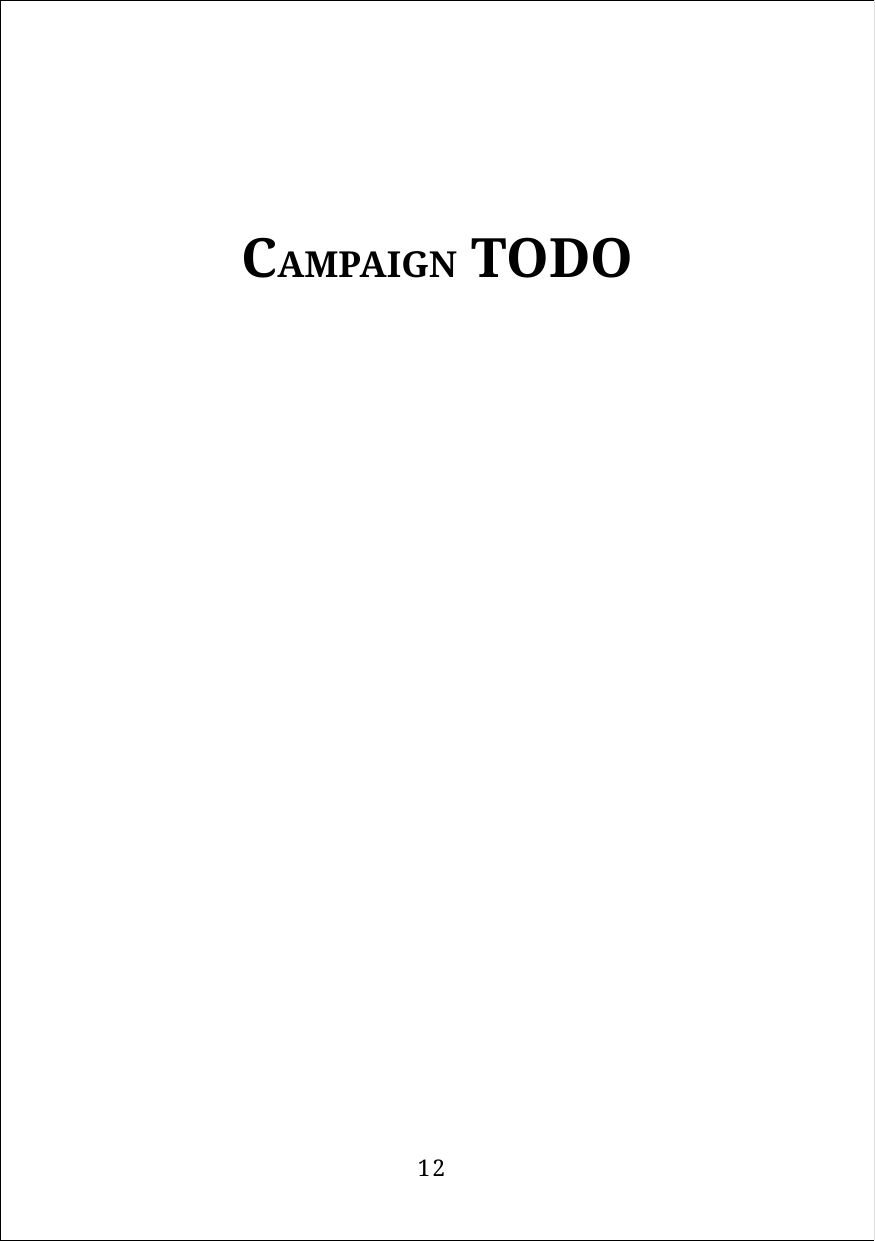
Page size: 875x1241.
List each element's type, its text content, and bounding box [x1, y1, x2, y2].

subtitle Campaign TODO [118, 219, 756, 293]
